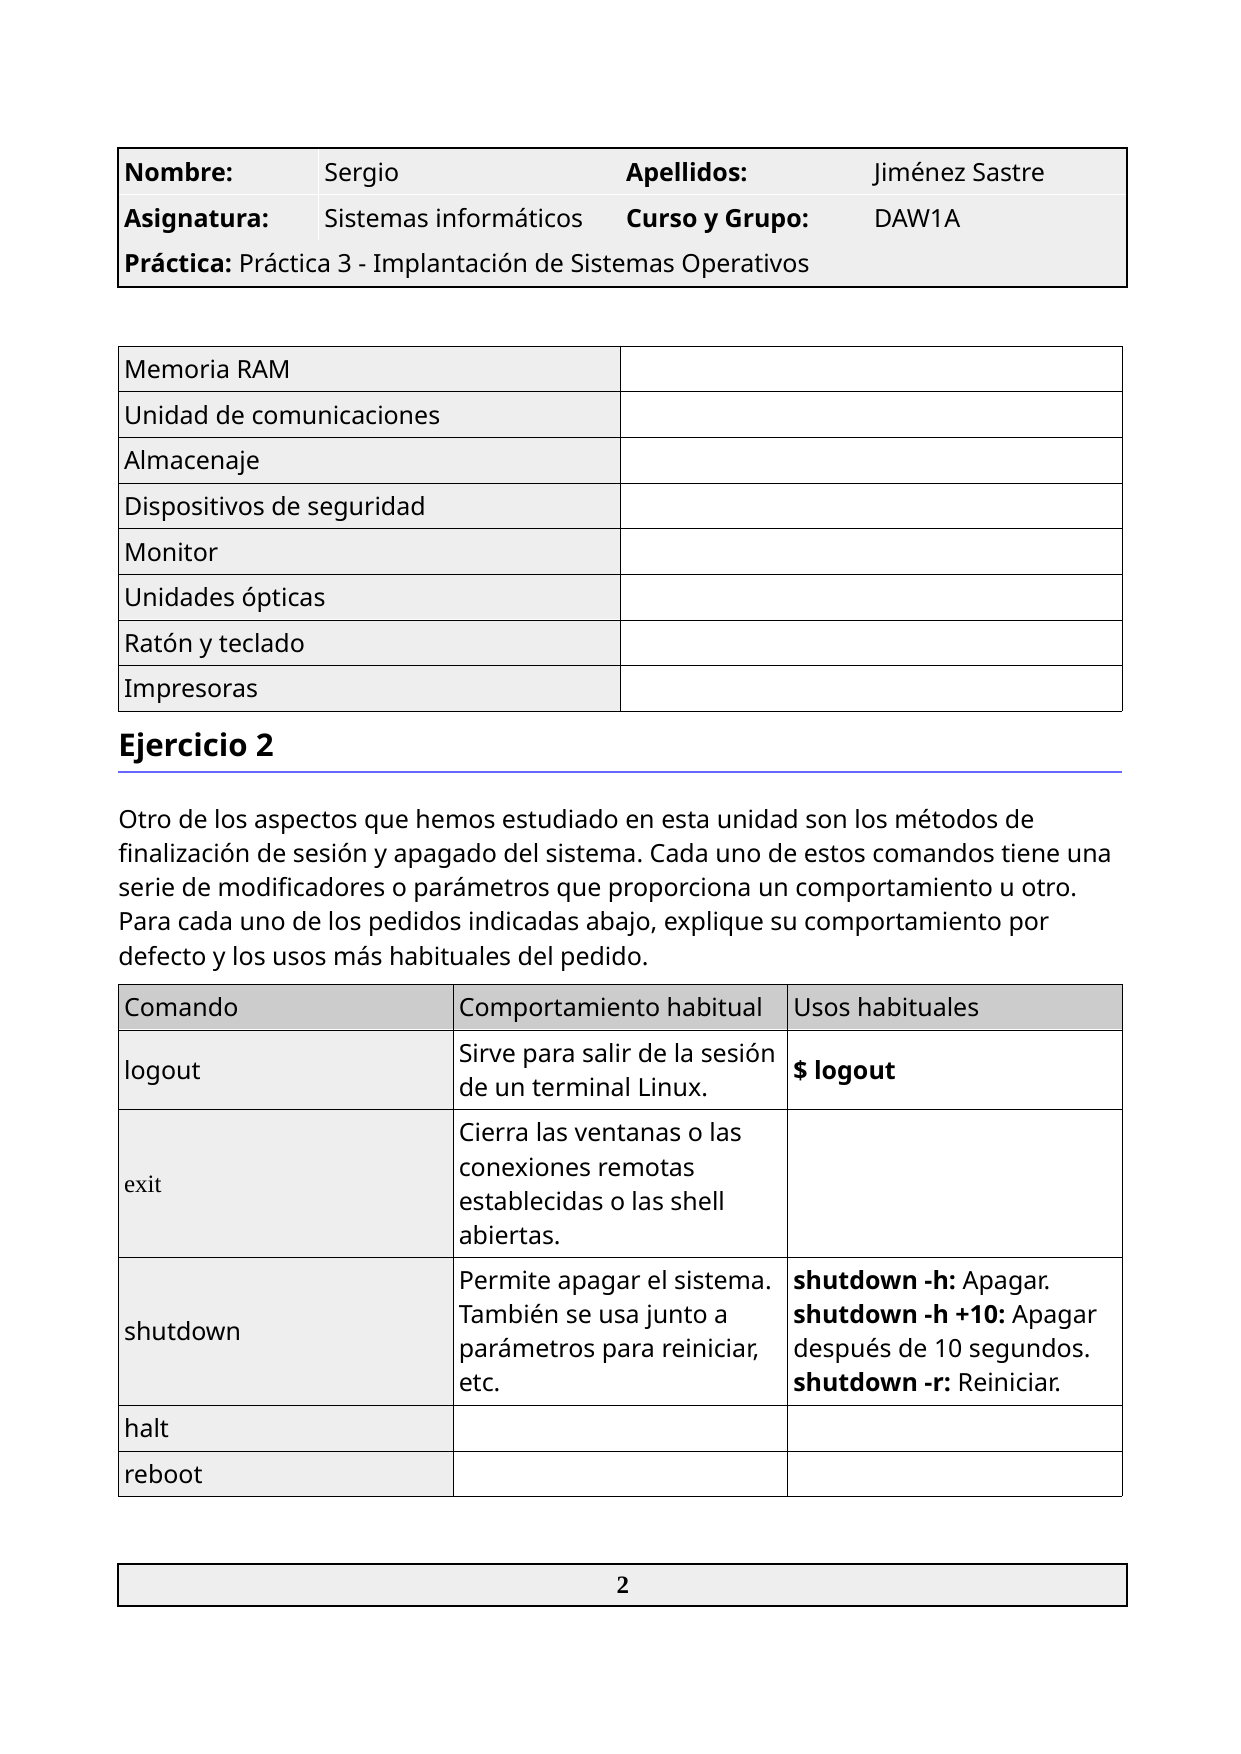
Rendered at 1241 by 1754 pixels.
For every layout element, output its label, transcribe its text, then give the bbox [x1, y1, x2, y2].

table_cell Cierra las ventanas o las conexiones remotas establecidas o las shell abiertas. [454, 1110, 787, 1257]
table_cell Memoria RAM [119, 347, 620, 391]
table_cell shutdown -h: Apagar. shutdown -h +10: Apagar después de 10 segundos. shutdown -r: Reiniciar. [788, 1258, 1122, 1405]
table_cell [788, 1110, 1122, 1257]
table_cell Permite apagar el sistema. También se usa junto a parámetros para reiniciar, etc. [454, 1258, 787, 1405]
text Ejercicio 2 [118, 723, 1122, 765]
table_cell Dispositivos de seguridad [119, 484, 620, 528]
table_cell reboot [119, 1452, 453, 1496]
table_cell Unidad de comunicaciones [119, 392, 620, 437]
table_cell shutdown [119, 1258, 453, 1405]
table_cell [788, 1452, 1122, 1496]
text Otro de los aspectos que hemos estudiado en esta unidad son los métodos de finalización de sesión y apagado del sistema. Cada uno de estos comandos tiene una serie de modificadores o parámetros que proporciona un comportamiento u otro. Para cada uno de los pedidos indicadas abajo, explique su comportamiento por defecto y los usos más habituales del pedido. [118, 802, 1122, 972]
table_cell [621, 575, 1122, 619]
table_cell [621, 529, 1122, 574]
table_cell [788, 1406, 1122, 1451]
table_cell [621, 438, 1122, 483]
table_cell Ratón y teclado [119, 621, 620, 665]
table_cell $ logout [788, 1031, 1122, 1109]
table_header Comando [119, 985, 453, 1029]
table_header Usos habituales [788, 985, 1122, 1029]
table_cell exit [119, 1110, 453, 1257]
table_cell Unidades ópticas [119, 575, 620, 619]
table_cell Impresoras [119, 666, 620, 711]
table_cell [621, 347, 1122, 391]
table_cell [454, 1406, 787, 1451]
table_cell halt [119, 1406, 453, 1451]
table_cell [621, 621, 1122, 665]
table_cell [621, 392, 1122, 437]
table_header [118, 773, 1122, 802]
table_header Comportamiento habitual [454, 985, 787, 1029]
table_cell Almacenaje [119, 438, 620, 483]
table_cell [621, 666, 1122, 711]
table_cell Monitor [119, 529, 620, 574]
table_cell Sirve para salir de la sesión de un terminal Linux. [454, 1031, 787, 1109]
table_cell [621, 484, 1122, 528]
table_cell [454, 1452, 787, 1496]
table_cell logout [119, 1031, 453, 1109]
